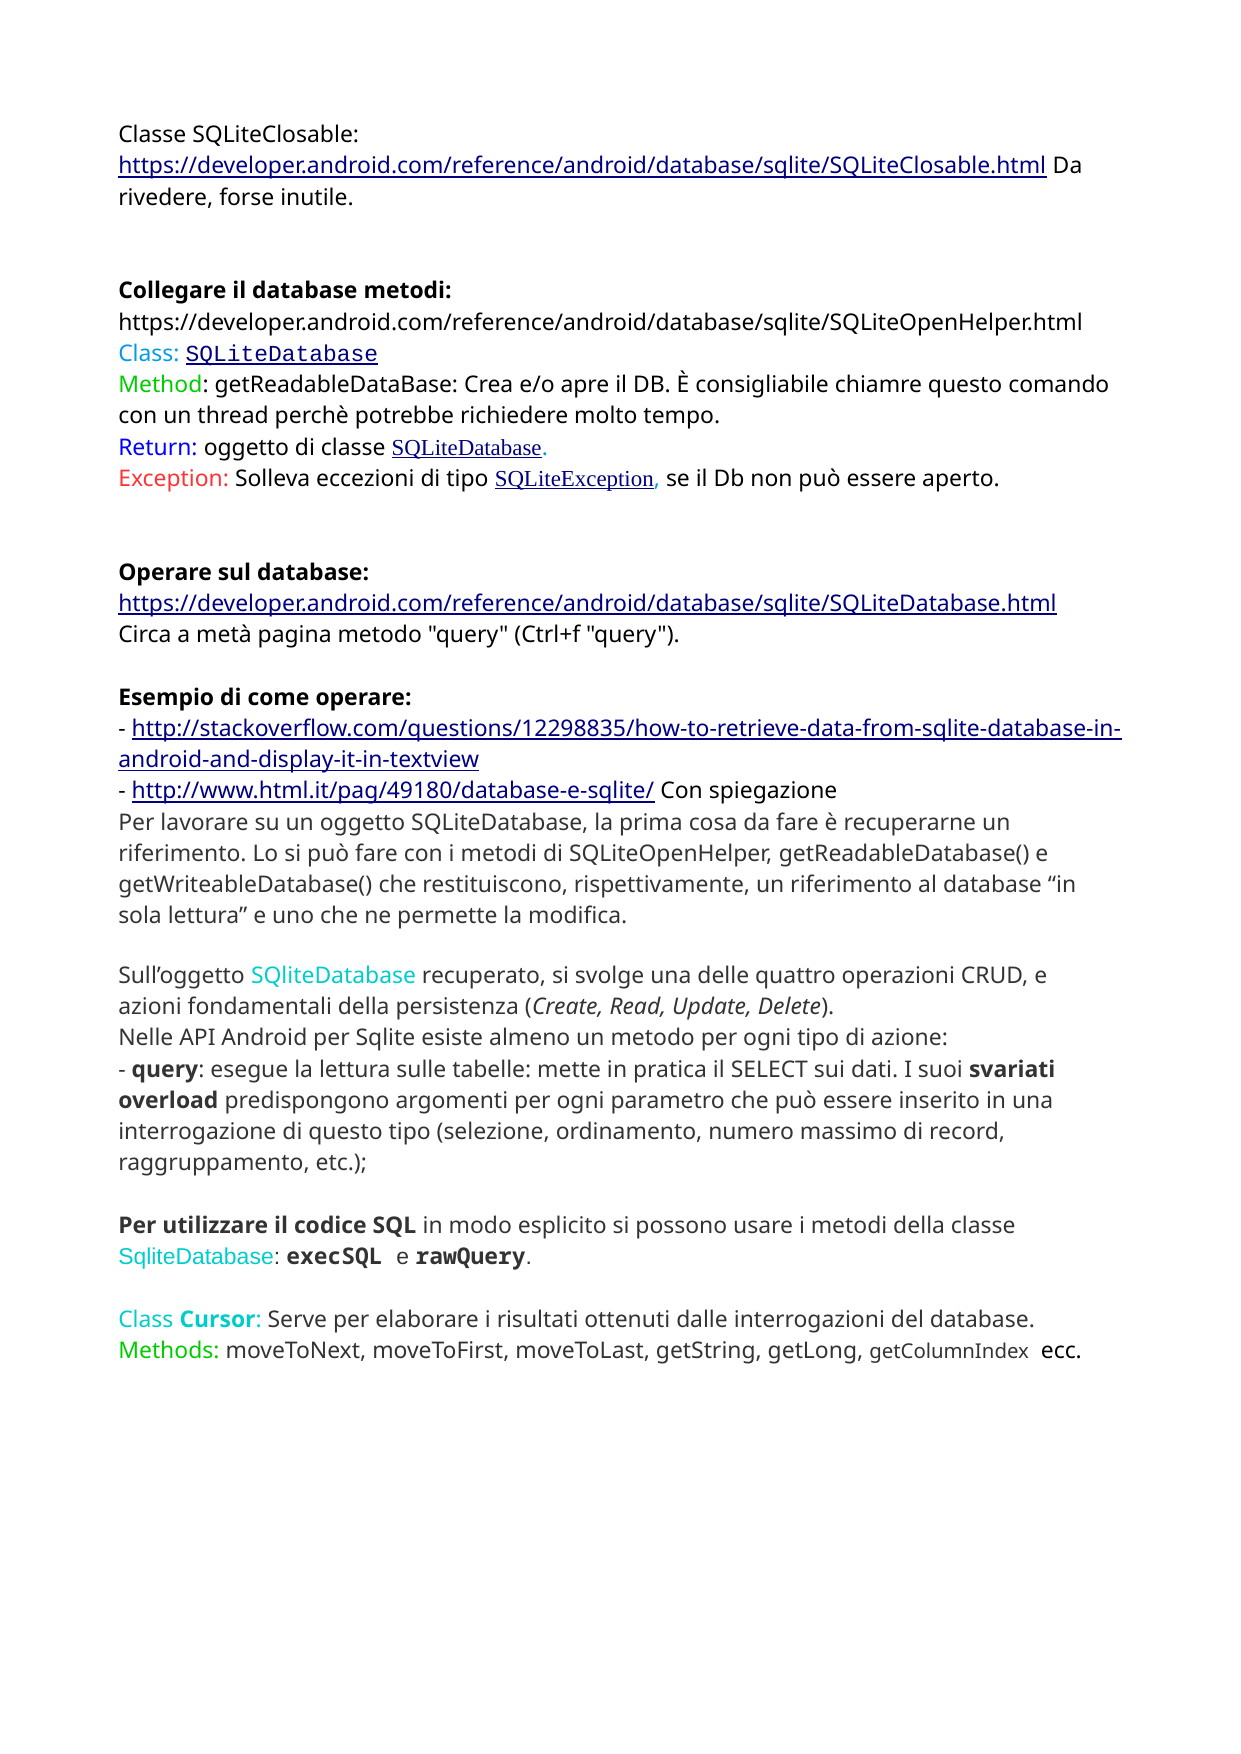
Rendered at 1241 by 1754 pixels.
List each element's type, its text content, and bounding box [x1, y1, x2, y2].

text Per lavorare su un oggetto SQLiteDatabase, la prima cosa da fare è recuperarne un riferimento. Lo si può fare con i metodi di SQLiteOpenHelper, getReadableDatabase() e getWriteableDatabase() che restituiscono, rispettivamente, un riferimento al database “in sola lettura” e uno che ne permette la modifica. [118, 806, 1122, 931]
text Collegare il database metodi: https://developer.android.com/reference/android/database/sqlite/SQLiteOpenHelper.html [118, 274, 1122, 337]
text Operare sul database: https://developer.android.com/reference/android/database/sqlite/SQLiteDatabase.html [118, 556, 1122, 618]
text Class: SQLiteDatabase [118, 337, 1122, 368]
text Method: getReadableDataBase: Crea e/o apre il DB. È consigliabile chiamre questo comando con un thread perchè potrebbe richiedere molto tempo. [118, 368, 1122, 431]
text Class Cursor: Serve per elaborare i risultati ottenuti dalle interrogazioni del database. Methods: moveToNext, moveToFirst, moveToLast, getString, getLong, getColumnIndex ecc. [118, 1303, 1091, 1365]
text Sull’oggetto SQliteDatabase recuperato, si svolge una delle quattro operazioni CRUD, e azioni fondamentali della persistenza (Create, Read, Update, Delete). Nelle API Android per Sqlite esiste almeno un metodo per ogni tipo di azione: - query: esegue la lettura sulle tabelle: mette in pratica il SELECT sui dati. I suoi svariati overload predispongono argomenti per ogni parametro che può essere inserito in una interrogazione di questo tipo (selezione, ordinamento, numero massimo di record, raggruppamento, etc.); [118, 959, 1091, 1178]
text Esempio di come operare: [118, 681, 1122, 712]
text Classe SQLiteClosable: https://developer.android.com/reference/android/database/sqlite/SQLiteClosable.html Da rivedere, forse inutile. [118, 118, 1122, 212]
text Circa a metà pagina metodo "query" (Ctrl+f "query"). [118, 618, 1122, 649]
text Exception: Solleva eccezioni di tipo SQLiteException, se il Db non può essere aperto. [118, 462, 1122, 493]
text - http://stackoverflow.com/questions/12298835/how-to-retrieve-data-from-sqlite-database-in-android-and-display-it-in-textview [118, 712, 1122, 774]
text Per utilizzare il codice SQL in modo esplicito si possono usare i metodi della classe SqliteDatabase: execSQL e rawQuery. [118, 1209, 1091, 1271]
text Return: oggetto di classe SQLiteDatabase. [118, 431, 1122, 462]
text - http://www.html.it/pag/49180/database-e-sqlite/ Con spiegazione [118, 774, 1122, 806]
